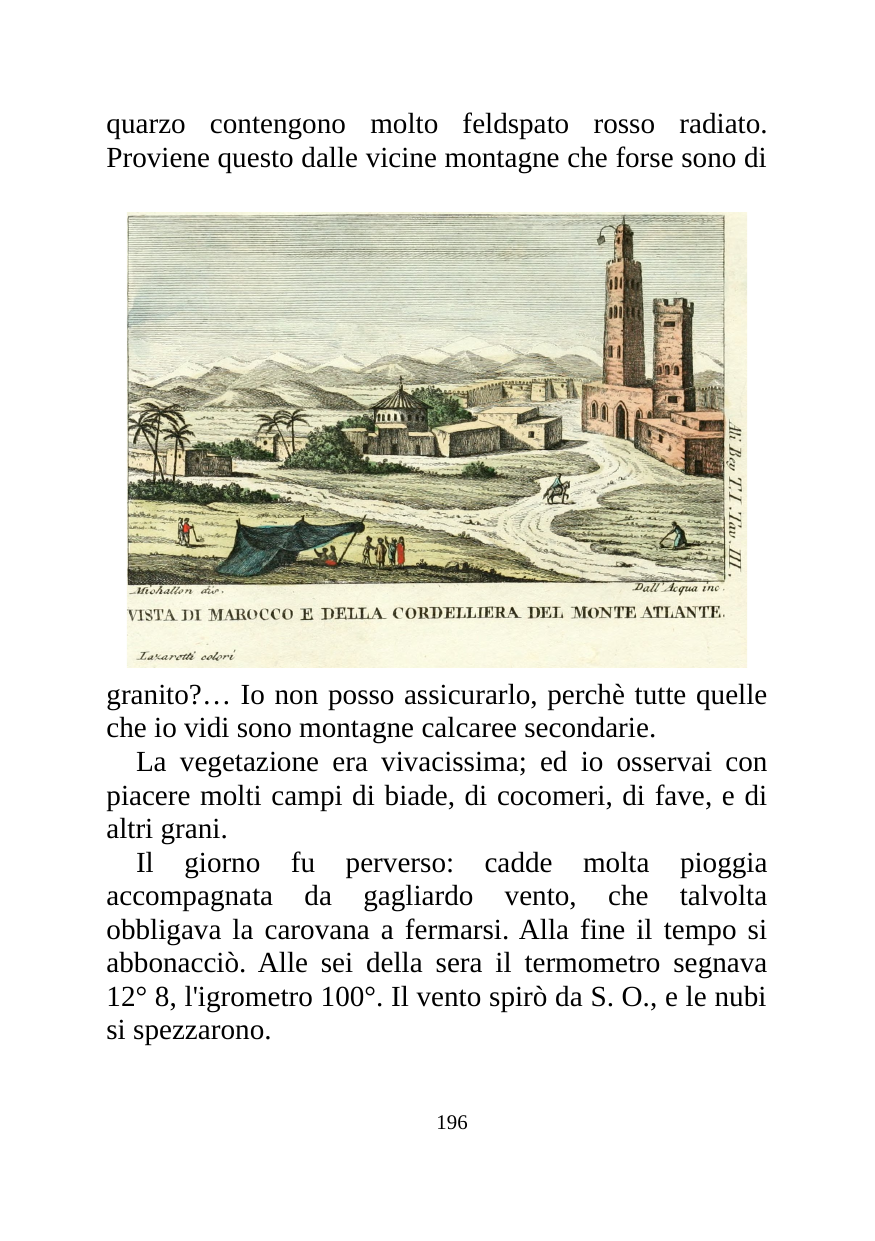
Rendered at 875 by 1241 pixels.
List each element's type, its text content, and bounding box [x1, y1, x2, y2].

text La vegetazione era vivacissima; ed io osservai con piacere molti campi di biade, di cocomeri, di fave, e di altri grani. [106, 744, 768, 845]
text quarzo contengono molto feldspato rosso radiato. Proviene questo dalle vicine montagne che forse sono di granito?… Io non posso assicurarlo, perchè tutte quelle che io vidi sono montagne calcaree secondarie. [106, 106, 768, 744]
picture [126, 212, 748, 668]
text Il giorno fu perverso: cadde molta pioggia accompagnata da gagliardo vento, che talvolta obbligava la carovana a fermarsi. Alla fine il tempo si abbonacciò. Alle sei della sera il termometro segnava 12° 8, l'igrometro 100°. Il vento spirò da S. O., e le nubi si spezzarono. [106, 845, 768, 1046]
